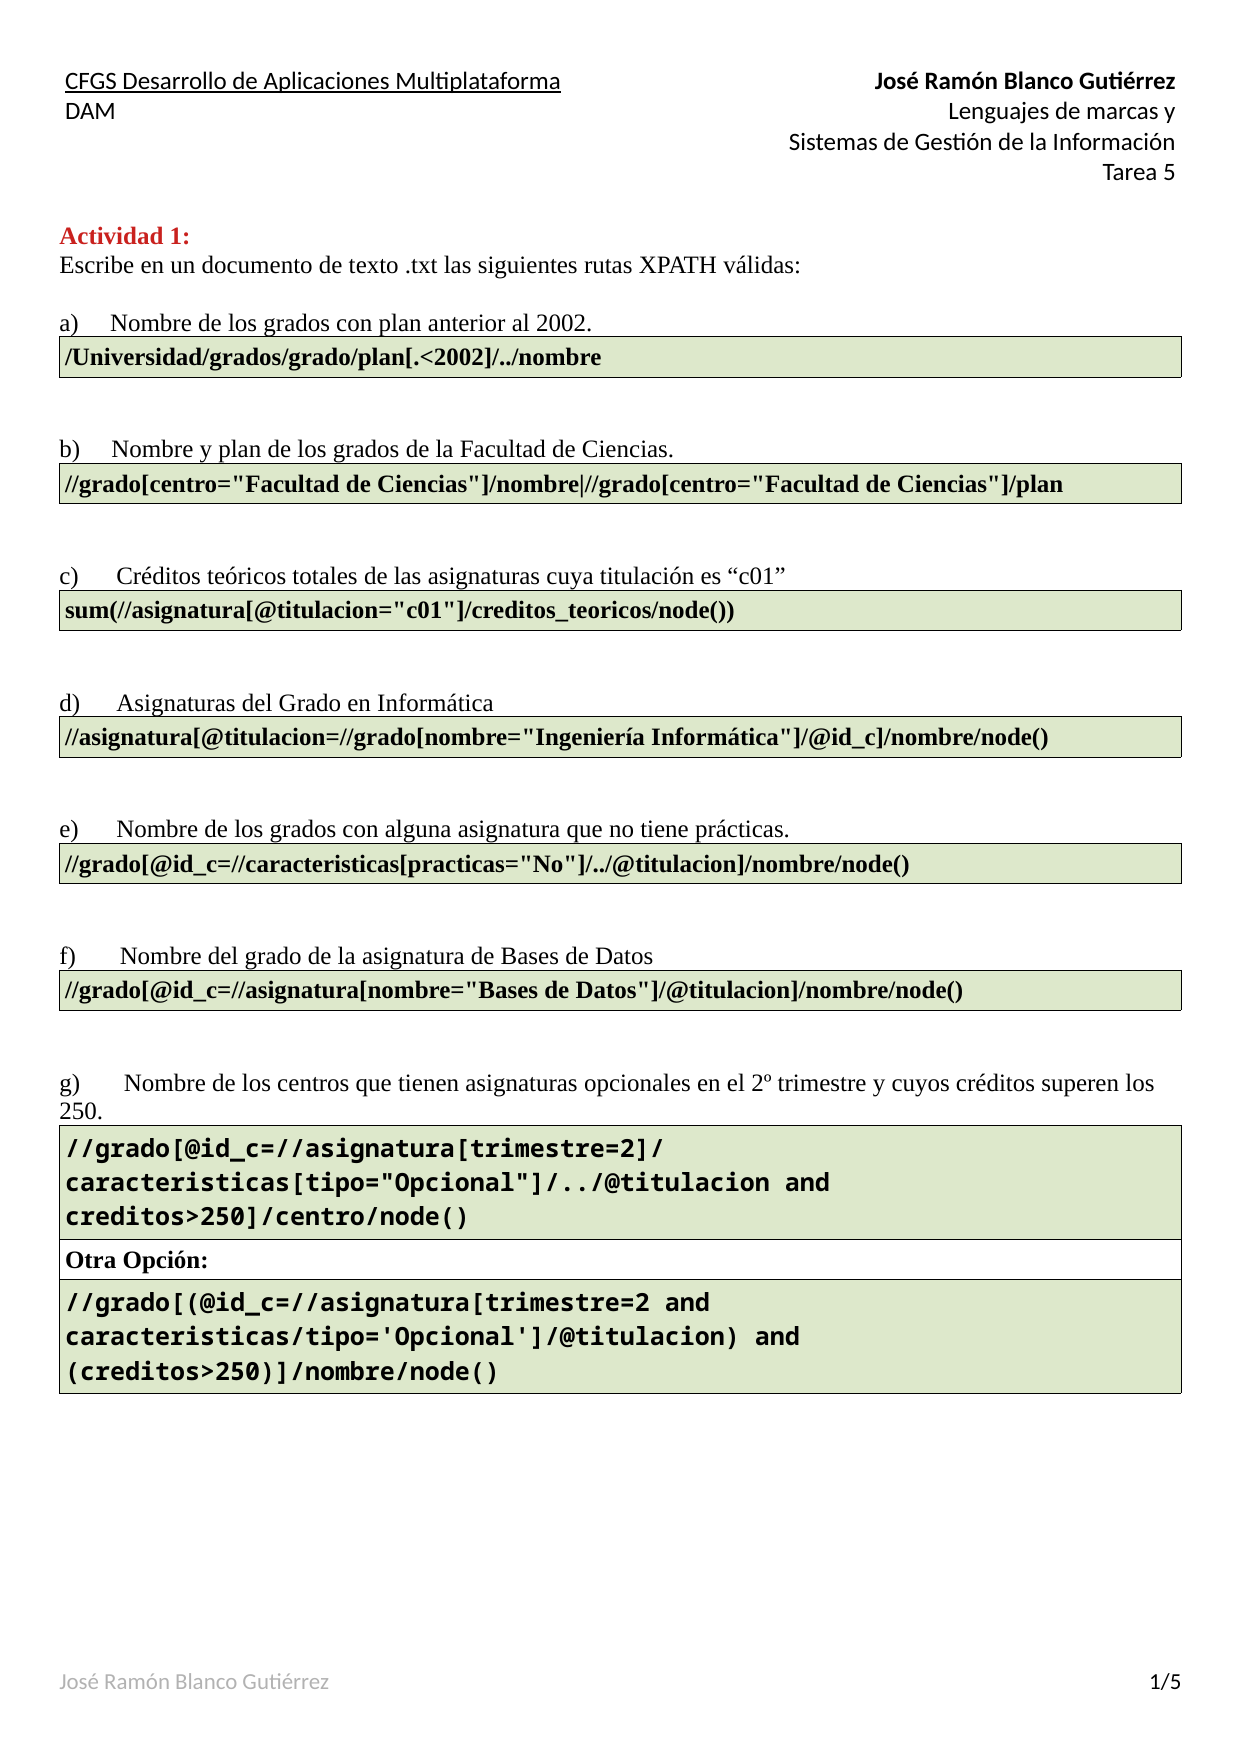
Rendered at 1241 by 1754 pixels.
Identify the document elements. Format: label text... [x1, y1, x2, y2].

text Actividad 1: [59, 221, 1181, 250]
table_header //asignatura[@titulacion=//grado[nombre="Ingeniería Informática"]/@id_c]/nombre/node() [60, 717, 1181, 757]
table_header //grado[@id_c=//caracteristicas[practicas="No"]/../@titulacion]/nombre/node() [60, 844, 1181, 883]
table_header //grado[@id_c=//asignatura[trimestre=2]/caracteristicas[tipo="Opcional"]/../@titulacion and creditos>250]/centro/node() [60, 1126, 1181, 1239]
table_header sum(//asignatura[@titulacion="c01"]/creditos_teoricos/node()) [60, 591, 1181, 630]
text f) Nombre del grado de la asignatura de Bases de Datos [59, 941, 1181, 970]
text e) Nombre de los grados con alguna asignatura que no tiene prácticas. [59, 814, 1181, 843]
table_header José Ramón Blanco Gutiérrez Lenguajes de marcas y Sistemas de Gestión de la Información Tarea 5 [620, 59, 1181, 193]
text c) Créditos teóricos totales de las asignaturas cuya titulación es “c01” [59, 561, 1181, 590]
table_header /Universidad/grados/grado/plan[.<2002]/../nombre [60, 337, 1181, 377]
table_cell Otra Opción: [60, 1240, 1181, 1279]
text g) Nombre de los centros que tienen asignaturas opcionales en el 2º trimestre y cuyos créditos superen los 250. [59, 1068, 1181, 1125]
table_header CFGS Desarrollo de Aplicaciones Multiplataforma DAM [59, 59, 620, 193]
text b) Nombre y plan de los grados de la Facultad de Ciencias. [59, 434, 1181, 463]
table_cell //grado[(@id_c=//asignatura[trimestre=2 and caracteristicas/tipo='Opcional']/@titulacion) and (creditos>250)]/nombre/node() [60, 1280, 1181, 1393]
text Escribe en un documento de texto .txt las siguientes rutas XPATH válidas: [59, 250, 1181, 279]
text d) Asignaturas del Grado en Informática [59, 688, 1181, 716]
table_header //grado[@id_c=//asignatura[nombre="Bases de Datos"]/@titulacion]/nombre/node() [60, 971, 1181, 1010]
text a) Nombre de los grados con plan anterior al 2002. [59, 308, 1181, 336]
table_header //grado[centro="Facultad de Ciencias"]/nombre|//grado[centro="Facultad de Ciencias"]/plan [60, 464, 1181, 503]
